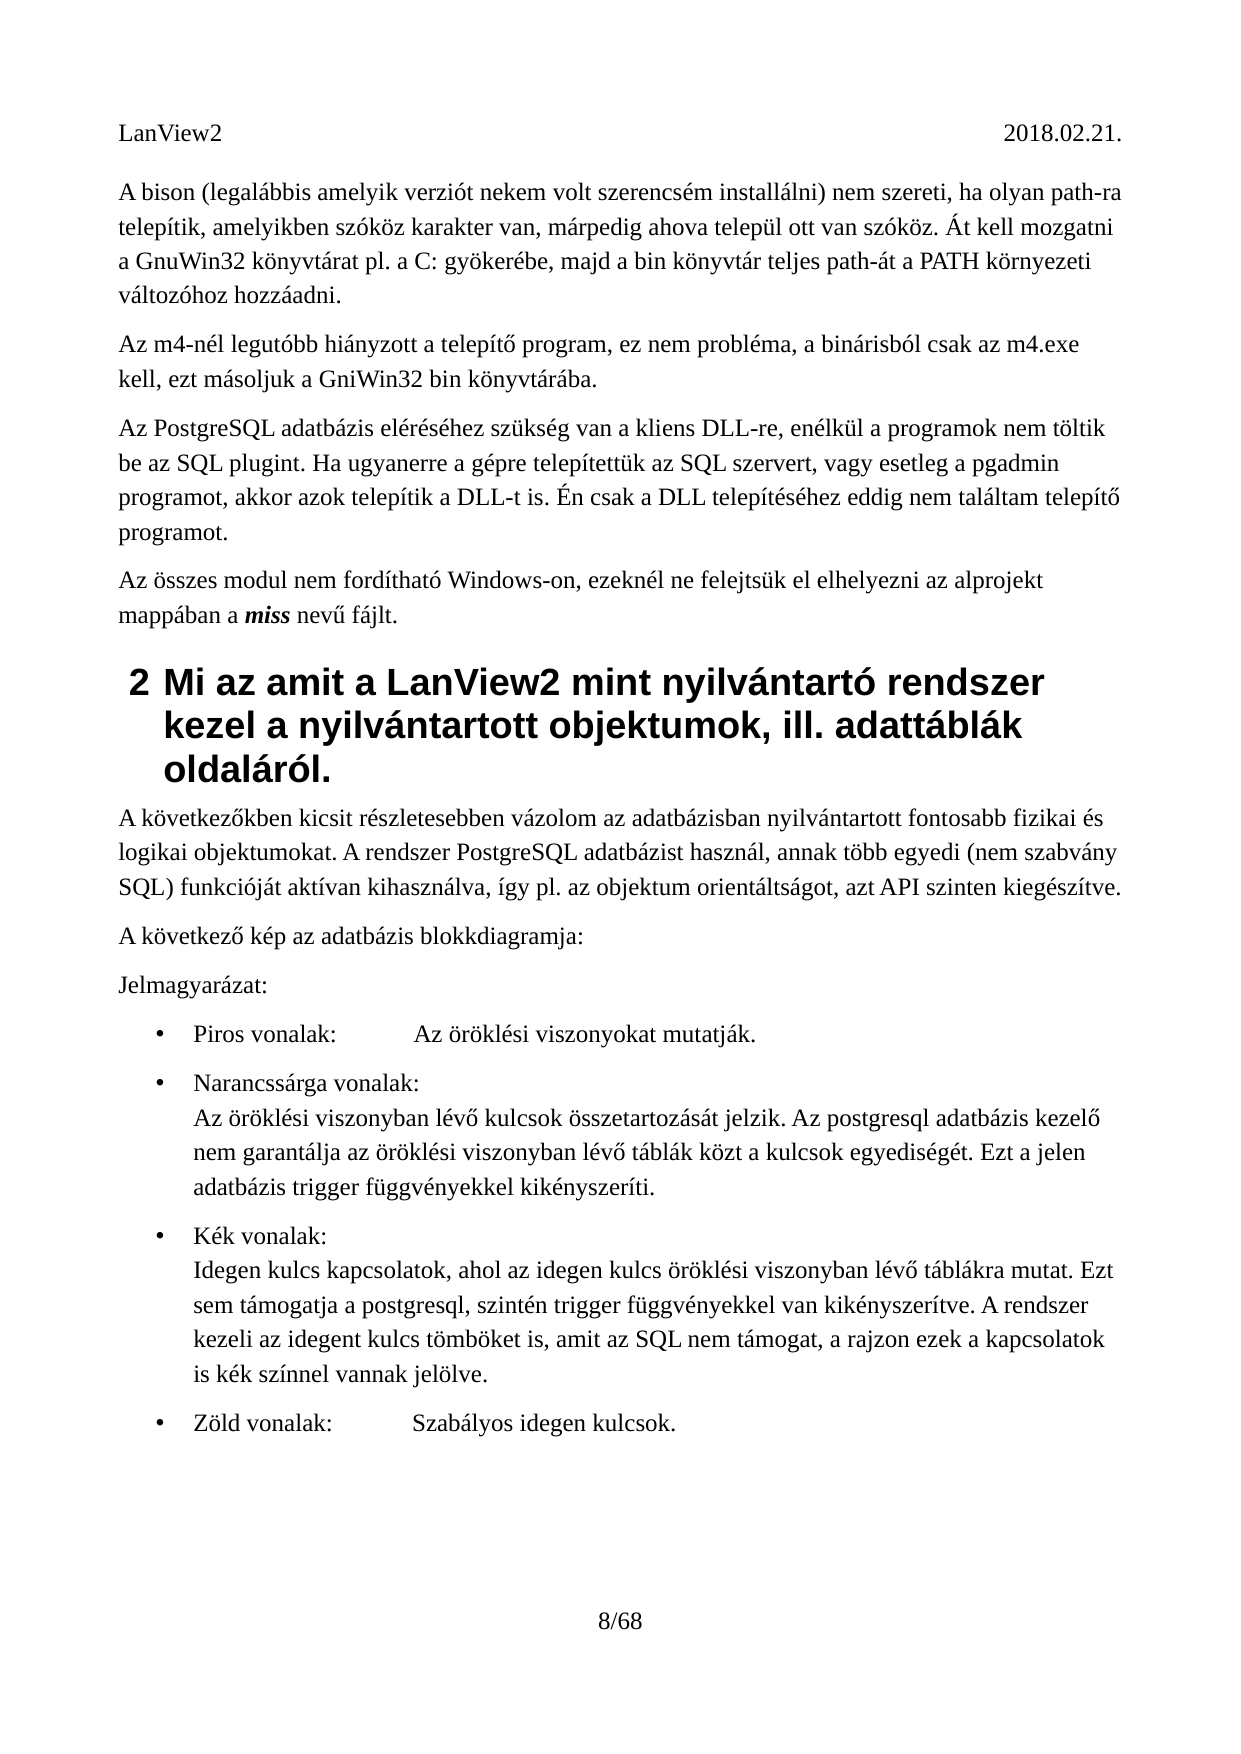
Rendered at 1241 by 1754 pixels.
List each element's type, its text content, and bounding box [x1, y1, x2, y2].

text A következő kép az adatbázis blokkdiagramja: [118, 921, 1122, 950]
subtitle Mi az amit a LanView2 mint nyilvántartó rendszer kezel a nyilvántartott objektumok, ill. adattáblák oldaláról. [118, 659, 1122, 791]
text A bison (legalábbis amelyik verziót nekem volt szerencsém installálni) nem szereti, ha olyan path-ra telepítik, amelyikben szóköz karakter van, márpedig ahova települ ott van szóköz. Át kell mozgatni a GnuWin32 könyvtárat pl. a C: gyökerébe, majd a bin könyvtár teljes path-át a PATH környezeti változóhoz hozzáadni. [118, 177, 1122, 309]
list Piros vonalak: Az öröklési viszonyokat mutatják. [156, 1019, 1122, 1048]
text Az PostgreSQL adatbázis eléréséhez szükség van a kliens DLL-re, enélkül a programok nem töltik be az SQL plugint. Ha ugyanerre a gépre telepítettük az SQL szervert, vagy esetleg a pgadmin programot, akkor azok telepítik a DLL-t is. Én csak a DLL telepítéséhez eddig nem találtam telepítő programot. [118, 413, 1122, 545]
list Kék vonalak: Idegen kulcs kapcsolatok, ahol az idegen kulcs öröklési viszonyban lévő táblákra mutat. Ezt sem támogatja a postgresql, szintén trigger függvényekkel van kikényszerítve. A rendszer kezeli az idegent kulcs tömböket is, amit az SQL nem támogat, a rajzon ezek a kapcsolatok is kék színnel vannak jelölve. [156, 1221, 1122, 1387]
text Az összes modul nem fordítható Windows-on, ezeknél ne felejtsük el elhelyezni az alprojekt mappában a miss nevű fájlt. [118, 566, 1122, 629]
list Narancssárga vonalak: Az öröklési viszonyban lévő kulcsok összetartozását jelzik. Az postgresql adatbázis kezelő nem garantálja az öröklési viszonyban lévő táblák közt a kulcsok egyediségét. Ezt a jelen adatbázis trigger függvényekkel kikényszeríti. [156, 1068, 1122, 1200]
text Jelmagyarázat: [118, 970, 1122, 999]
text Az m4-nél legutóbb hiányzott a telepítő program, ez nem probléma, a binárisból csak az m4.exe kell, ezt másoljuk a GniWin32 bin könyvtárába. [118, 329, 1122, 393]
text A következőkben kicsit részletesebben vázolom az adatbázisban nyilvántartott fontosabb fizikai és logikai objektumokat. A rendszer PostgreSQL adatbázist használ, annak több egyedi (nem szabvány SQL) funkcióját aktívan kihasználva, így pl. az objektum orientáltságot, azt API szinten kiegészítve. [118, 803, 1122, 901]
list Zöld vonalak: Szabályos idegen kulcsok. [156, 1408, 1122, 1436]
